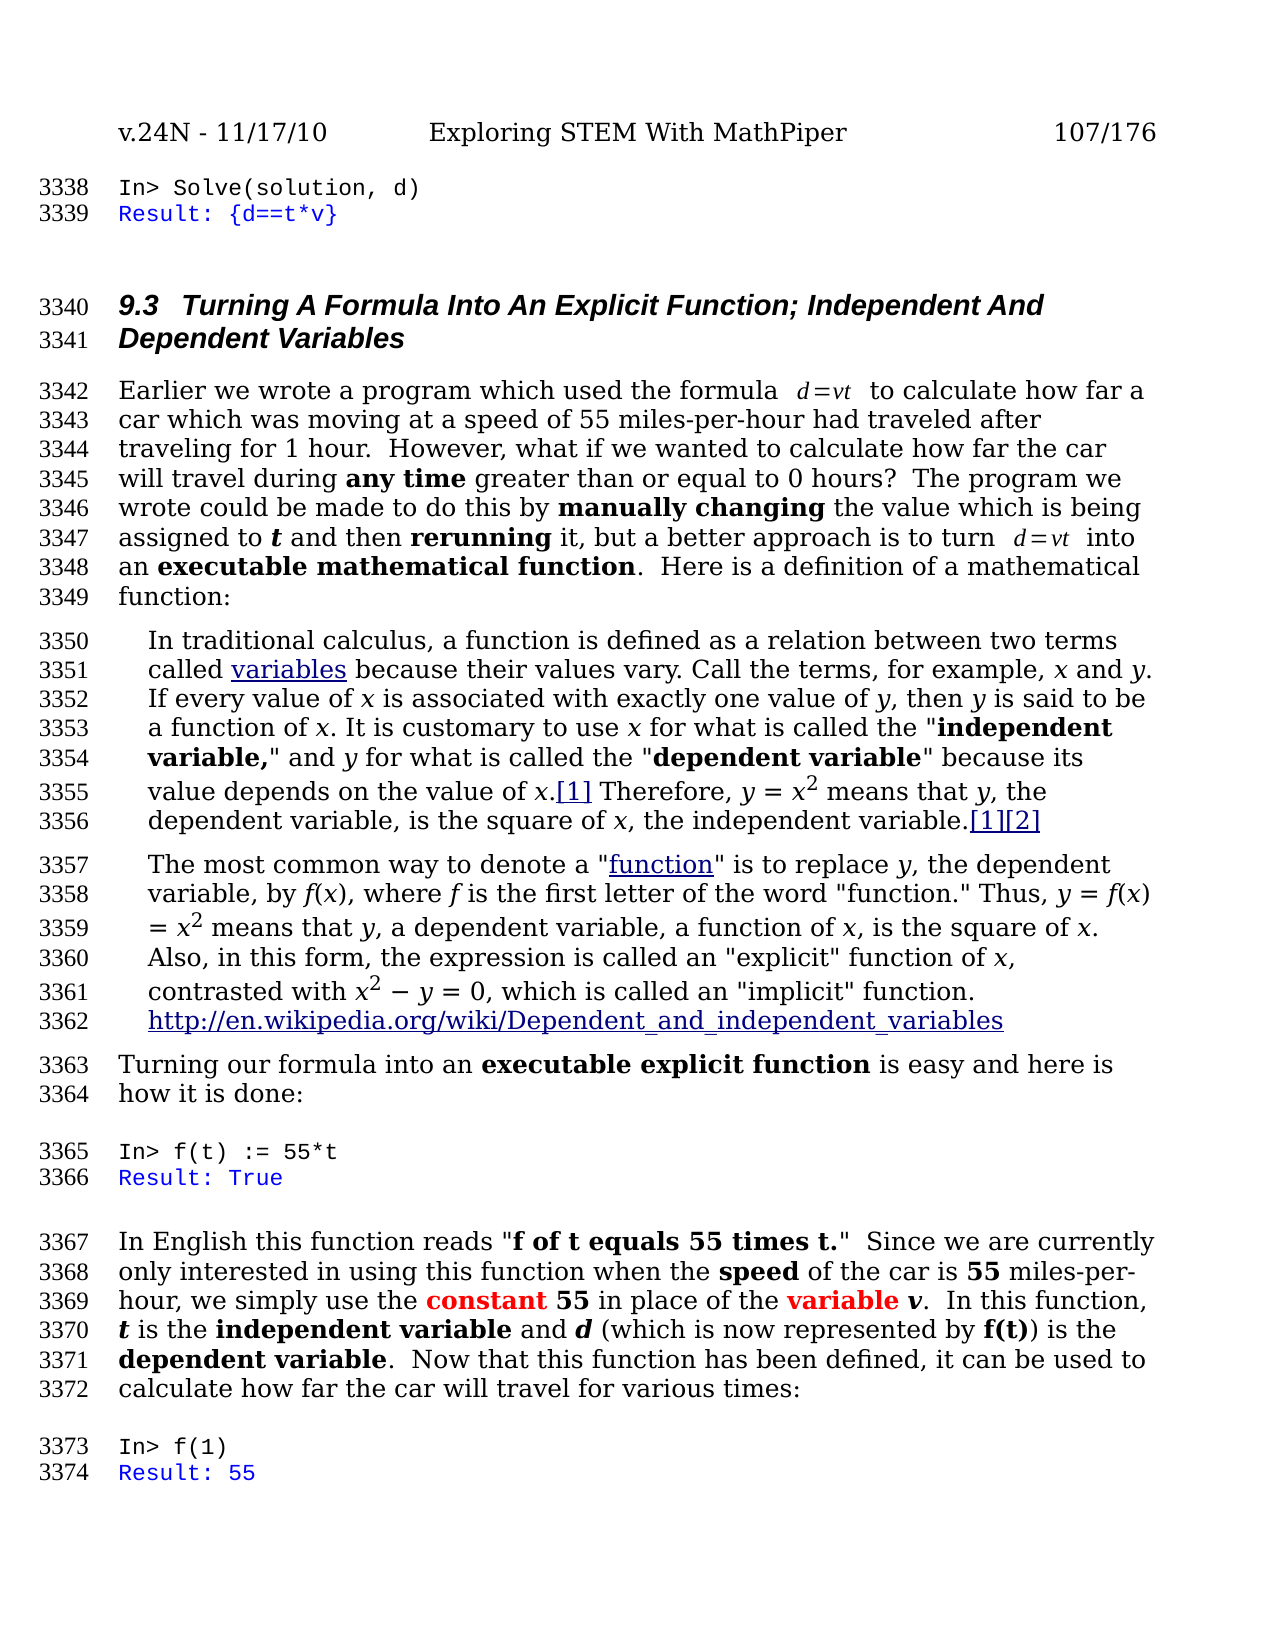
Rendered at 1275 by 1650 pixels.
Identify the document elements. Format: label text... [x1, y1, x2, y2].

text Result: True [118, 1167, 1157, 1192]
text In> f(t) := 55*t [118, 1141, 1157, 1167]
text In English this function reads "f of t equals 55 times t." Since we are currently only interested in using this function when the speed of the car is 55 miles-per-hour, we simply use the constant 55 in place of the variable v. In this function, t is the independent variable and d (which is now represented by f(t)) is the dependent variable. Now that this function has been defined, it can be used to calculate how far the car will travel for various times: [118, 1227, 1157, 1403]
text Earlier we wrote a program which used the formulato calculate how far a car which was moving at a speed of 55 miles-per-hour had traveled after traveling for 1 hour. However, what if we wanted to calculate how far the car will travel during any time greater than or equal to 0 hours? The program we wrote could be made to do this by manually changing the value which is being assigned to t and then rerunning it, but a better approach is to turninto an executable mathematical function. Here is a definition of a mathematical function: [118, 376, 1157, 611]
text In> Solve(solution, d) [118, 177, 1157, 203]
text Turning our formula into an executable explicit function is easy and here is how it is done: [118, 1050, 1157, 1109]
subtitle Turning A Formula Into An Explicit Function; Independent And Dependent Variables [118, 288, 1157, 355]
text In traditional calculus, a function is defined as a relation between two terms called variables because their values vary. Call the terms, for example, x and y. If every value of x is associated with exactly one value of y, then y is said to be a function of x. It is customary to use x for what is called the "independent variable," and y for what is called the "dependent variable" because its value depends on the value of x.[1] Therefore, y = x2 means that y, the dependent variable, is the square of x, the independent variable.[1][2] [148, 626, 1157, 835]
text In> f(1) [118, 1435, 1157, 1461]
text Result: {d==t*v} [118, 203, 1157, 229]
text Result: 55 [118, 1461, 1157, 1487]
text The most common way to denote a "function" is to replace y, the dependent variable, by f(x), where f is the first letter of the word "function." Thus, y = f(x) = x2 means that y, a dependent variable, a function of x, is the square of x. Also, in this form, the expression is called an "explicit" function of x, contrasted with x2 − y = 0, which is called an "implicit" function. http://en.wikipedia.org/wiki/Dependent_and_independent_variables [148, 850, 1157, 1035]
